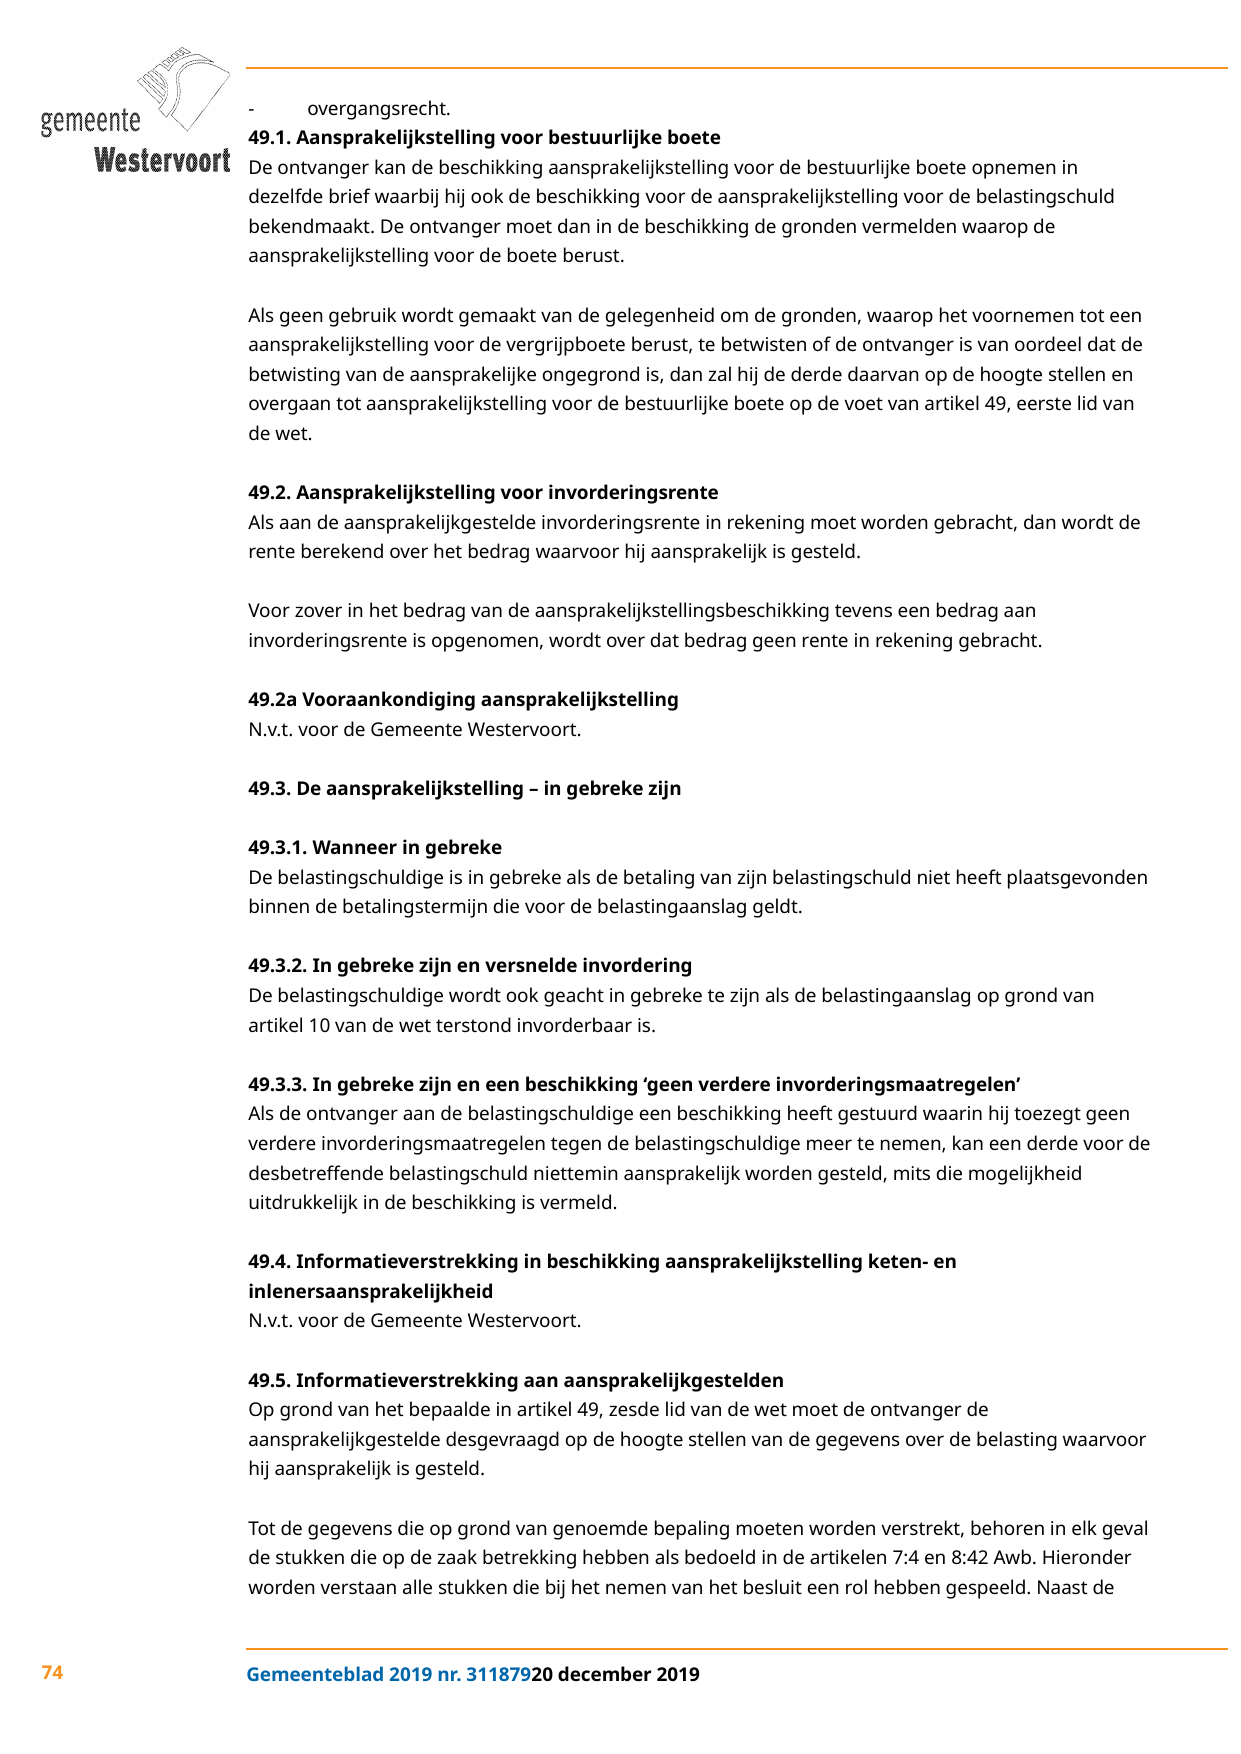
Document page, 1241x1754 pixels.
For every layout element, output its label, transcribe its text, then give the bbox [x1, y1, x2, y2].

text 49.4. Informatieverstrekking in beschikking aansprakelijkstelling keten- en inlenersaansprakelijkheid [248, 1248, 1152, 1304]
picture [41, 47, 231, 172]
text 49.3.2. In gebreke zijn en versnelde invordering [248, 953, 1152, 978]
list overgangsrecht. [248, 95, 1152, 121]
text 49.5. Informatieverstrekking aan aansprakelijkgestelden [248, 1367, 1152, 1393]
text De belastingschuldige wordt ook geacht in gebreke te zijn als de belastingaanslag op grond van artikel 10 van de wet terstond invorderbaar is. [248, 982, 1152, 1038]
text Voor zover in het bedrag van de aansprakelijkstellingsbeschikking tevens een bedrag aan invorderingsrente is opgenomen, wordt over dat bedrag geen rente in rekening gebracht. [248, 598, 1152, 653]
text Op grond van het bepaalde in artikel 49, zesde lid van de wet moet de ontvanger de aansprakelijkgestelde desgevraagd op de hoogte stellen van de gegevens over de belasting waarvoor hij aansprakelijk is gesteld. [248, 1396, 1152, 1481]
text 49.3.1. Wanneer in gebreke [248, 834, 1152, 860]
text 49.1. Aansprakelijkstelling voor bestuurlijke boete [248, 124, 1152, 150]
text Tot de gegevens die op grond van genoemde bepaling moeten worden verstrekt, behoren in elk geval de stukken die op de zaak betrekking hebben als bedoeld in de artikelen 7:4 en 8:42 Awb. Hieronder worden verstaan alle stukken die bij het nemen van het besluit een rol hebben gespeeld. Naast de [248, 1515, 1152, 1600]
text 49.2. Aansprakelijkstelling voor invorderingsrente [248, 479, 1152, 505]
text N.v.t. voor de Gemeente Westervoort. [248, 1308, 1152, 1333]
text Als de ontvanger aan de belastingschuldige een beschikking heeft gestuurd waarin hij toezegt geen verdere invorderingsmaatregelen tegen de belastingschuldige meer te nemen, kan een derde voor de desbetreffende belastingschuld niettemin aansprakelijk worden gesteld, mits die mogelijkheid uitdrukkelijk in de beschikking is vermeld. [248, 1101, 1152, 1215]
text 49.3.3. In gebreke zijn en een beschikking ‘geen verdere invorderingsmaatregelen’ [248, 1071, 1152, 1097]
text De ontvanger kan de beschikking aansprakelijkstelling voor de bestuurlijke boete opnemen in dezelfde brief waarbij hij ook de beschikking voor de aansprakelijkstelling voor de belastingschuld bekendmaakt. De ontvanger moet dan in de beschikking de gronden vermelden waarop de aansprakelijkstelling voor de boete berust. [248, 154, 1152, 268]
text 49.2a Vooraankondiging aansprakelijkstelling [248, 686, 1152, 712]
text N.v.t. voor de Gemeente Westervoort. [248, 716, 1152, 742]
text Als aan de aansprakelijkgestelde invorderingsrente in rekening moet worden gebracht, dan wordt de rente berekend over het bedrag waarvoor hij aansprakelijk is gesteld. [248, 509, 1152, 564]
text De belastingschuldige is in gebreke als de betaling van zijn belastingschuld niet heeft plaatsgevonden binnen de betalingstermijn die voor de belastingaanslag geldt. [248, 864, 1152, 919]
text 49.3. De aansprakelijkstelling – in gebreke zijn [248, 775, 1152, 801]
text Als geen gebruik wordt gemaakt van de gelegenheid om de gronden, waarop het voornemen tot een aansprakelijkstelling voor de vergrijpboete berust, te betwisten of de ontvanger is van oordeel dat de betwisting van de aansprakelijke ongegrond is, dan zal hij de derde daarvan op de hoogte stellen en overgaan tot aansprakelijkstelling voor de bestuurlijke boete op de voet van artikel 49, eerste lid van de wet. [248, 302, 1152, 446]
